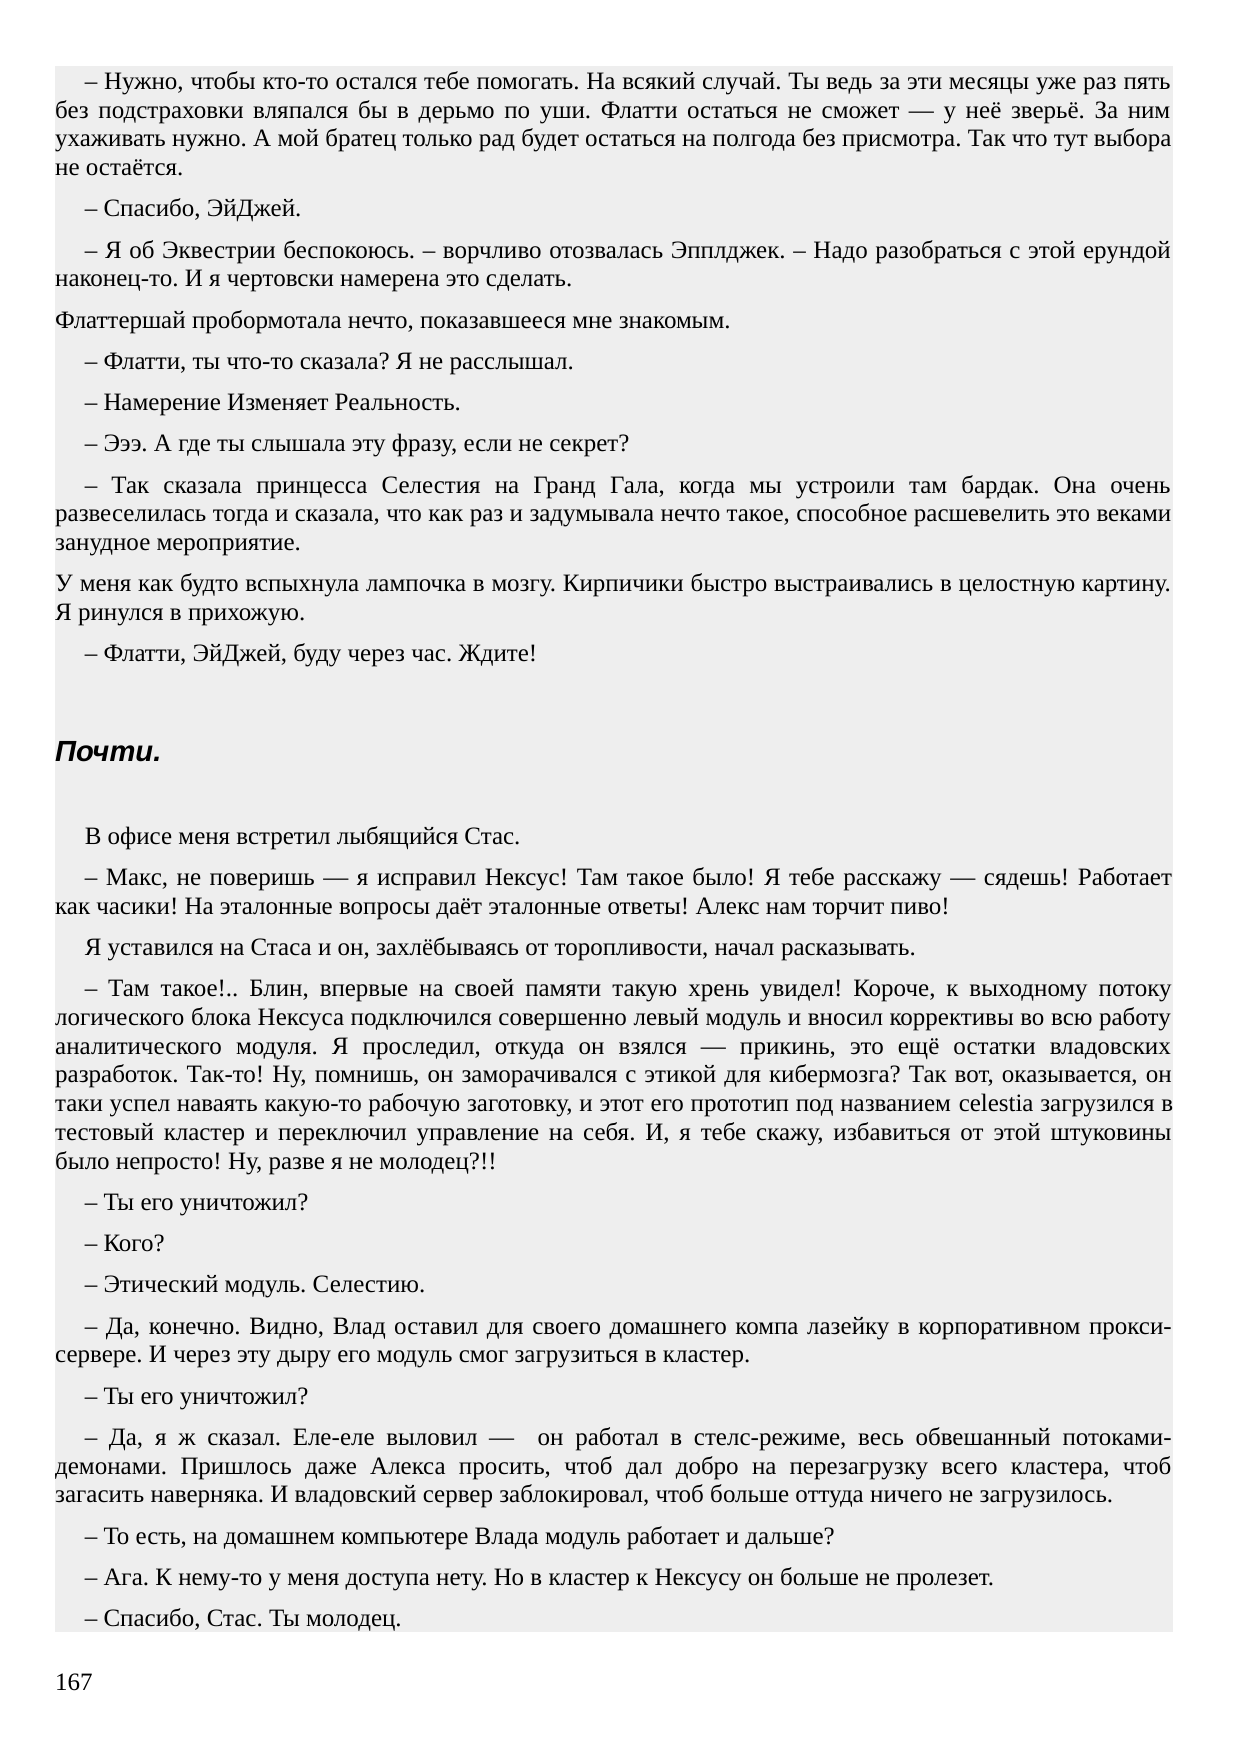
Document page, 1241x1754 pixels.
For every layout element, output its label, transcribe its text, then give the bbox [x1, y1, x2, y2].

text – Кого? [55, 1228, 1173, 1257]
text – Ты его уничтожил? [55, 1381, 1173, 1409]
text – Этический модуль. Селестию. [55, 1269, 1173, 1298]
text – Спасибо, ЭйДжей. [55, 193, 1173, 222]
text – Эээ. А где ты слышала эту фразу, если не секрет? [55, 428, 1173, 457]
list Флаттершай пробормотала нечто, показавшееся мне знакомым. [55, 305, 1173, 333]
text – Ты его уничтожил? [55, 1187, 1173, 1216]
text – Флатти, ты что-то сказала? Я не расслышал. [55, 346, 1173, 375]
text – Флатти, ЭйДжей, буду через час. Ждите! [55, 638, 1173, 667]
text – Ага. К нему-то у меня доступа нету. Но в кластер к Нексусу он больше не пролезет. [55, 1562, 1173, 1591]
text – Нужно, чтобы кто-то остался тебе помогать. На всякий случай. Ты ведь за эти месяцы уже раз пять без подстраховки вляпался бы в дерьмо по уши. Флатти остаться не сможет — у неё зверьё. За ним ухаживать нужно. А мой братец только рад будет остаться на полгода без присмотра. Так что тут выбора не остаётся. [55, 66, 1173, 181]
text – Спасибо, Стас. Ты молодец. [55, 1603, 1173, 1632]
text – Намерение Изменяет Реальность. [55, 387, 1173, 416]
text В офисе меня встретил лыбящийся Стас. [55, 821, 1173, 849]
text – Макс, не поверишь — я исправил Нексус! Там такое было! Я тебе расскажу — сядешь! Работает как часики! На эталонные вопросы даёт эталонные ответы! Алекс нам торчит пиво! [55, 862, 1173, 919]
text – Так сказала принцесса Селестия на Гранд Гала, когда мы устроили там бардак. Она очень развеселилась тогда и сказала, что как раз и задумывала нечто такое, способное расшевелить это веками занудное мероприятие. [55, 470, 1173, 556]
text Я уставился на Стаса и он, захлёбываясь от торопливости, начал расказывать. [55, 932, 1173, 961]
text – Там такое!.. Блин, впервые на своей памяти такую хрень увидел! Короче, к выходному потоку логического блока Нексуса подключился совершенно левый модуль и вносил коррективы во всю работу аналитического модуля. Я проследил, откуда он взялся — прикинь, это ещё остатки владовских разработок. Так-то! Ну, помнишь, он заморачивался с этикой для кибермозга? Так вот, оказывается, он таки успел наваять какую-то рабочую заготовку, и этот его прототип под названием celestia загрузился в тестовый кластер и переключил управление на себя. И, я тебе скажу, избавиться от этой штуковины было непросто! Ну, разве я не молодец?!! [55, 973, 1173, 1174]
text – Да, я ж сказал. Еле-еле выловил — он работал в стелс-режиме, весь обвешанный потоками-демонами. Пришлось даже Алекса просить, чтоб дал добро на перезагрузку всего кластера, чтоб загасить наверняка. И владовский сервер заблокировал, чтоб больше оттуда ничего не загрузилось. [55, 1422, 1173, 1508]
text – Я об Эквестрии беспокоюсь. – ворчливо отозвалась Эпплджек. – Надо разобраться с этой ерундой наконец-то. И я чертовски намерена это сделать. [55, 235, 1173, 292]
text – То есть, на домашнем компьютере Влада модуль работает и дальше? [55, 1521, 1173, 1549]
list У меня как будто вспыхнула лампочка в мозгу. Кирпичики быстро выстраивались в целостную картину. Я ринулся в прихожую. [55, 568, 1173, 626]
subtitle Почти. [55, 733, 1173, 767]
text – Да, конечно. Видно, Влад оставил для своего домашнего компа лазейку в корпоративном прокси-сервере. И через эту дыру его модуль смог загрузиться в кластер. [55, 1311, 1173, 1368]
